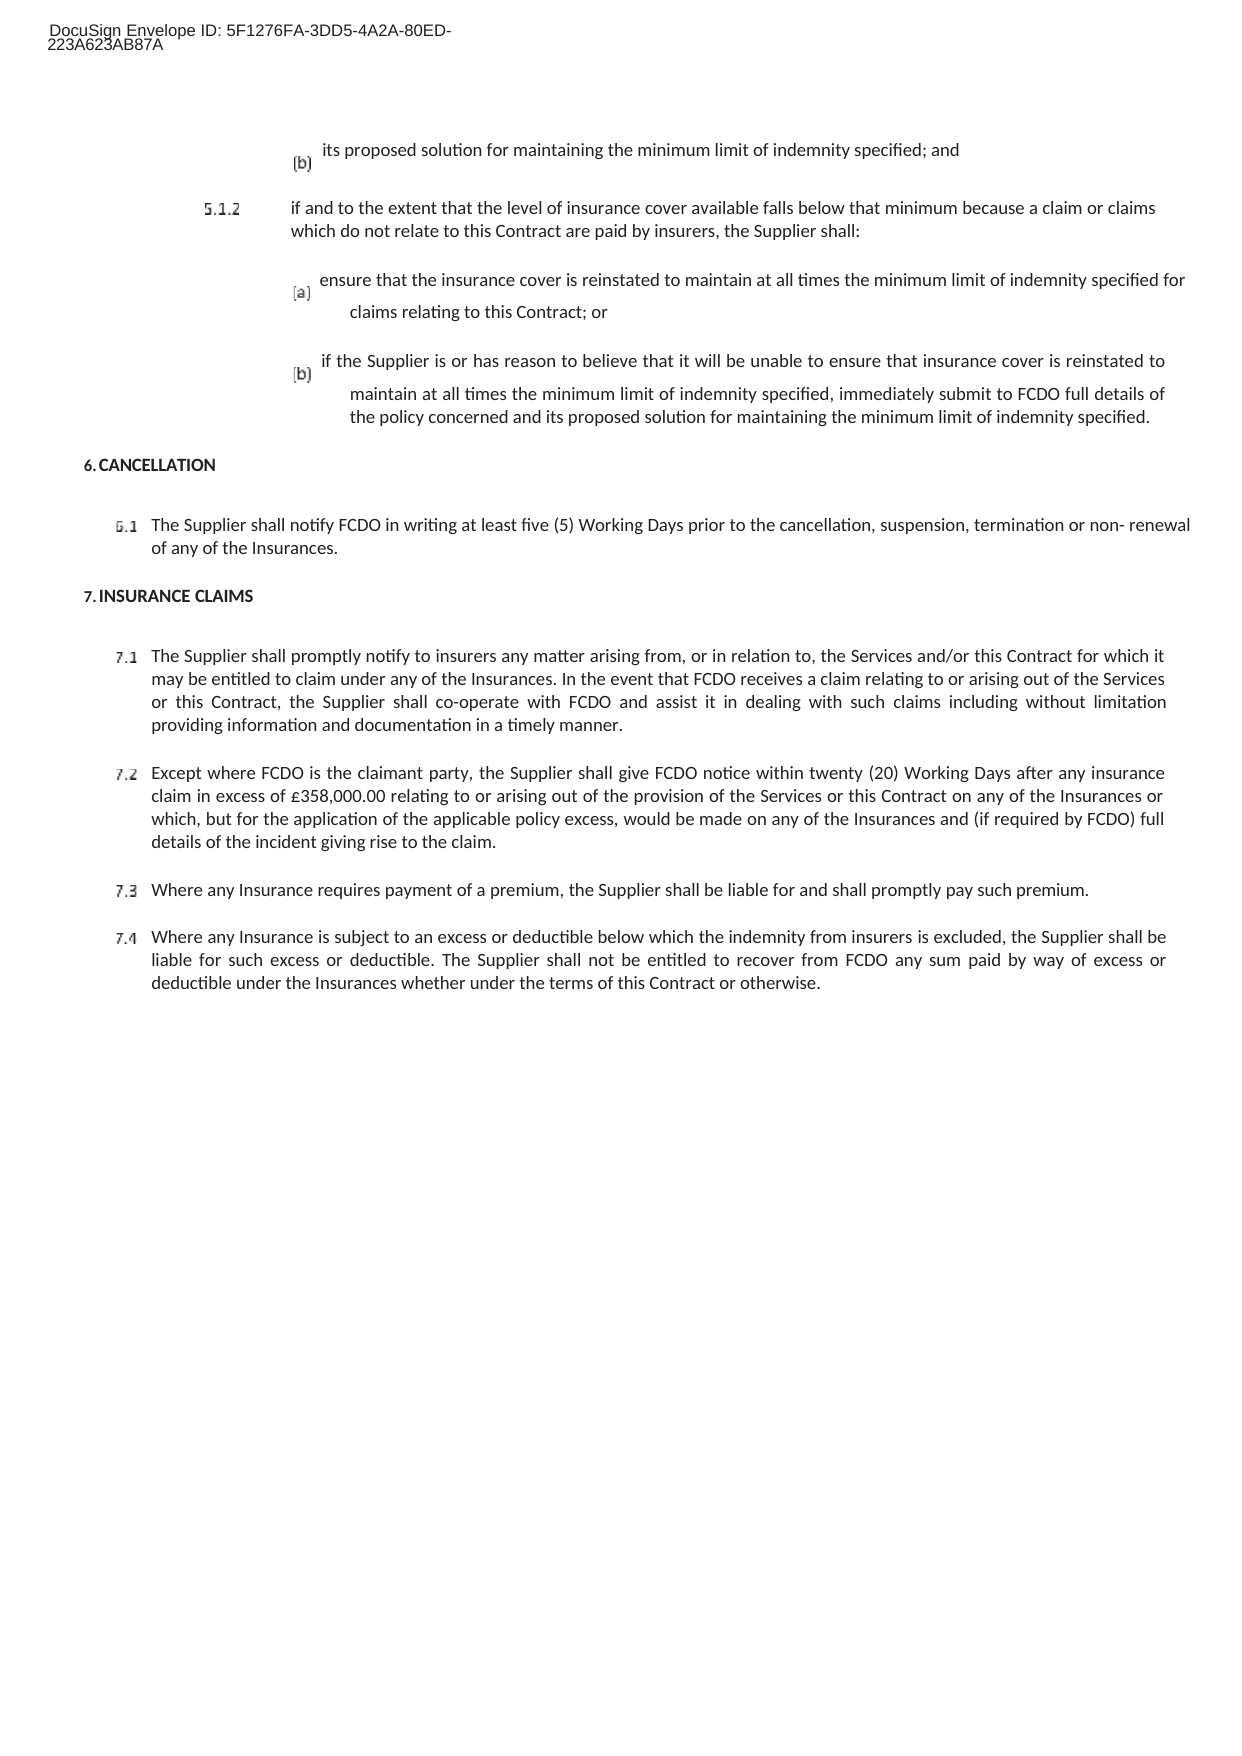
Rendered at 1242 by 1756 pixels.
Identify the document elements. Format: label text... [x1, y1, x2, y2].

subtitle CANCELLATION [84, 453, 1212, 476]
text Where any Insurance is subject to an excess or deductible below which the indemnity from insurers is excluded, the Supplier shall be liable for such excess or deductible. The Supplier shall not be entitled to recover from FCDO any sum paid by way of excess or deductible under the Insurances whether under the terms of this Contract or otherwise. [151, 926, 1167, 994]
text Except where FCDO is the claimant party, the Supplier shall give FCDO notice within twenty (20) Working Days after any insurance claim in excess of £358,000.00 relating to or arising out of the provision of the Services or this Contract on any of the Insurances or which, but for the application of the applicable policy excess, would be made on any of the Insurances and (if required by FCDO) full details of the incident giving rise to the claim. [151, 761, 1167, 853]
subtitle INSURANCE CLAIMS [84, 584, 1212, 607]
text ensure that the insurance cover is reinstated to maintain at all times the minimum limit of indemnity specified for claims relating to this Contract; or [294, 267, 1212, 323]
text its proposed solution for maintaining the minimum limit of indemnity specified; and [292, 137, 963, 171]
text The Supplier shall promptly notify to insurers any matter arising from, or in relation to, the Services and/or this Contract for which it may be entitled to claim under any of the Insurances. In the event that FCDO receives a claim relating to or arising out of the Services or this Contract, the Supplier shall co-operate with FCDO and assist it in dealing with such claims including without limitation providing information and documentation in a timely manner. [151, 644, 1167, 736]
text Where any Insurance requires payment of a premium, the Supplier shall be liable for and shall promptly pay such premium. [151, 878, 1212, 901]
text if the Supplier is or has reason to believe that it will be unable to ensure that insurance cover is reinstated to maintain at all times the minimum limit of indemnity specified, immediately submit to FCDO full details of the policy concerned and its proposed solution for maintaining the minimum limit of indemnity specified. [294, 348, 1166, 428]
text if and to the extent that the level of insurance cover available falls below that minimum because a claim or claims which do not relate to this Contract are paid by insurers, the Supplier shall: [291, 196, 1159, 242]
text The Supplier shall notify FCDO in writing at least five (5) Working Days prior to the cancellation, suspension, termination or non- renewal of any of the Insurances. [151, 513, 1201, 559]
